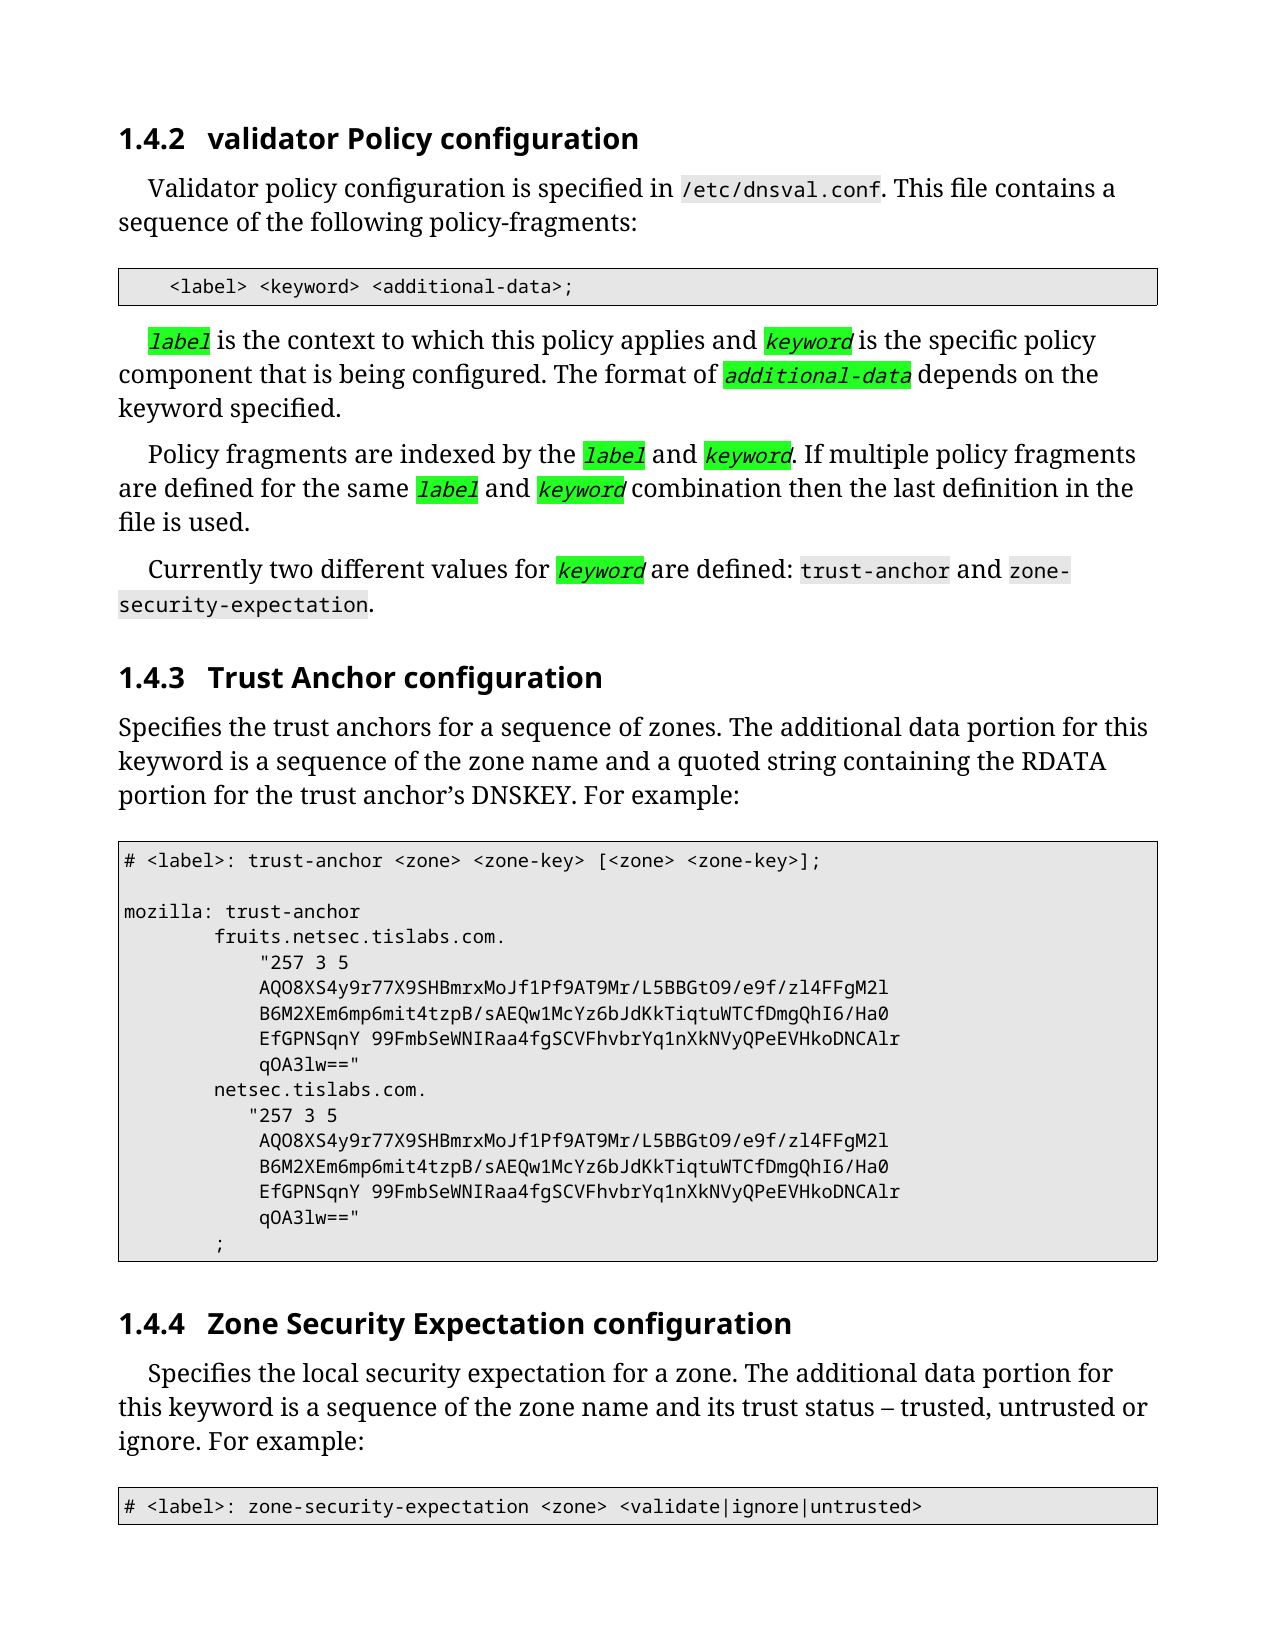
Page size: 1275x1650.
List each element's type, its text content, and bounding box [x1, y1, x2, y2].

text Validator policy configuration is specified in /etc/dnsval.conf. This file contains a sequence of the following policy-fragments: [118, 170, 1157, 238]
table_header # <label>: trust-anchor <zone> <zone-key> [<zone> <zone-key>]; mozilla: trust-anchor fruits.netsec.tislabs.com. "257 3 5 AQO8XS4y9r77X9SHBmrxMoJf1Pf9AT9Mr/L5BBGtO9/e9f/zl4FFgM2l B6M2XEm6mp6mit4tzpB/sAEQw1McYz6bJdKkTiqtuWTCfDmgQhI6/Ha0 EfGPNSqnY 99FmbSeWNIRaa4fgSCVFhvbrYq1nXkNVyQPeEVHkoDNCAlr qOA3lw==" netsec.tislabs.com. "257 3 5 AQO8XS4y9r77X9SHBmrxMoJf1Pf9AT9Mr/L5BBGtO9/e9f/zl4FFgM2l B6M2XEm6mp6mit4tzpB/sAEQw1McYz6bJdKkTiqtuWTCfDmgQhI6/Ha0 EfGPNSqnY 99FmbSeWNIRaa4fgSCVFhvbrYq1nXkNVyQPeEVHkoDNCAlr qOA3lw==" ; [119, 842, 1157, 1261]
text Specifies the local security expectation for a zone. The additional data portion for this keyword is a sequence of the zone name and its trust status – trusted, untrusted or ignore. For example: [118, 1356, 1157, 1458]
subtitle Trust Anchor configuration [118, 657, 1157, 697]
text Currently two different values for keyword are defined: trust-anchor and zone-security-expectation. [118, 552, 1157, 620]
subtitle Zone Security Expectation configuration [118, 1303, 1157, 1343]
subtitle validator Policy configuration [118, 118, 1157, 158]
text Specifies the trust anchors for a sequence of zones. The additional data portion for this keyword is a sequence of the zone name and a quoted string containing the RDATA portion for the trust anchor’s DNSKEY. For example: [118, 709, 1157, 812]
text Policy fragments are indexed by the label and keyword. If multiple policy fragments are defined for the same label and keyword combination then the last definition in the file is used. [118, 437, 1157, 539]
text label is the context to which this policy applies and keyword is the specific policy component that is being configured. The format of additional-data depends on the keyword specified. [118, 322, 1157, 424]
table_header # <label>: zone-security-expectation <zone> <validate|ignore|untrusted> [119, 1488, 1157, 1524]
table_header <label> <keyword> <additional-data>; [119, 269, 1157, 305]
